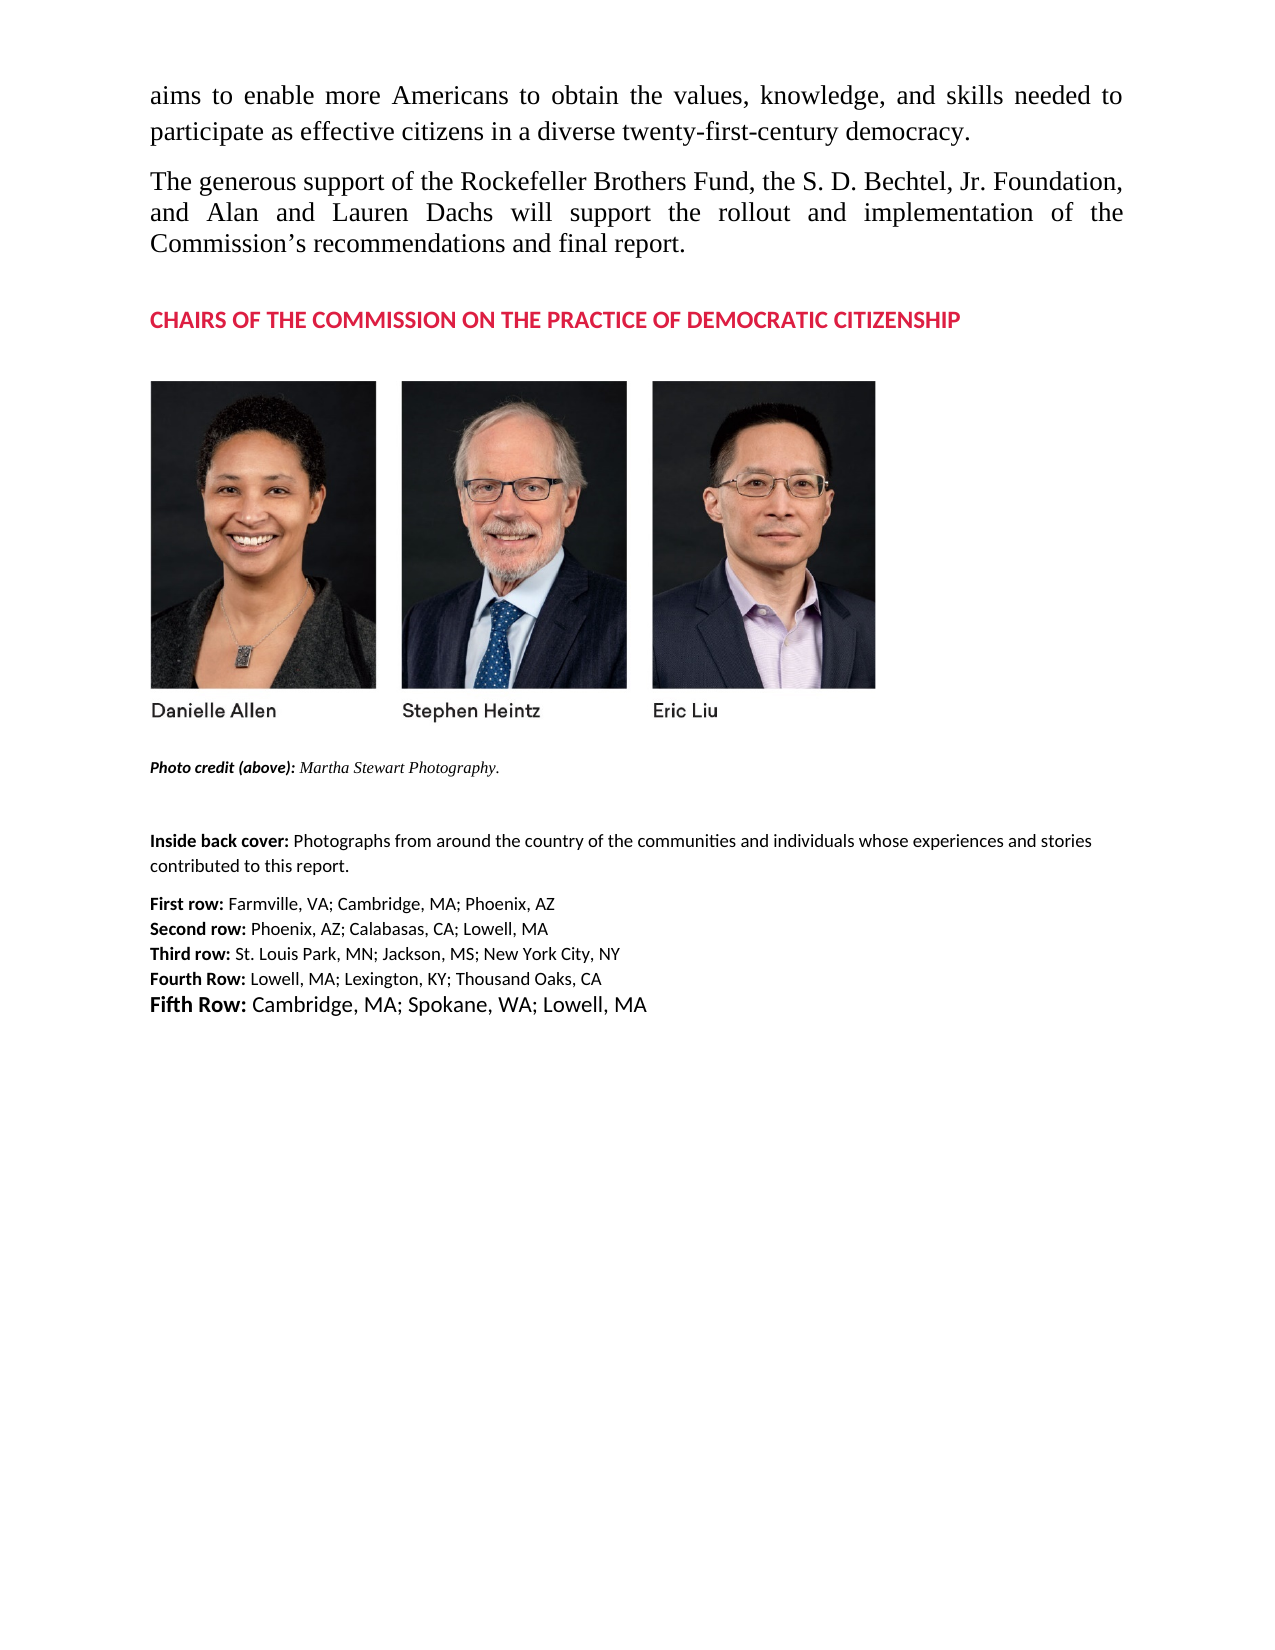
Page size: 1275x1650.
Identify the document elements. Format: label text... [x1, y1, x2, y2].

text Fifth Row: Cambridge, MA; Spokane, WA; Lowell, MA [150, 990, 1125, 1018]
text First row: Farmville, VA; Cambridge, MA; Phoenix, AZ [150, 890, 1125, 915]
text Photo credit (above): Martha Stewart Photography. [150, 753, 1125, 778]
text Inside back cover: Photographs from around the country of the communities and individuals whose experiences and stories contributed to this report. [150, 828, 1125, 878]
text aims to enable more Americans to obtain the values, knowledge, and skills needed to participate as effective citizens in a diverse twenty-first-century democracy. [150, 75, 1125, 146]
text The generous support of the Rockefeller Brothers Fund, the S. D. Bechtel, Jr. Foundation, and Alan and Lauren Dachs will support the rollout and implementation of the Commission’s recommendations and final report. [150, 164, 1125, 258]
text Chairs of the Commission on the Practice of Democratic Citizenship [150, 304, 1125, 335]
text Second row: Phoenix, AZ; Calabasas, CA; Lowell, MA [150, 915, 1125, 940]
text Fourth Row: Lowell, MA; Lexington, KY; Thousand Oaks, CA [150, 965, 1125, 990]
text Third row: St. Louis Park, MN; Jackson, MS; New York City, NY [150, 940, 1125, 965]
